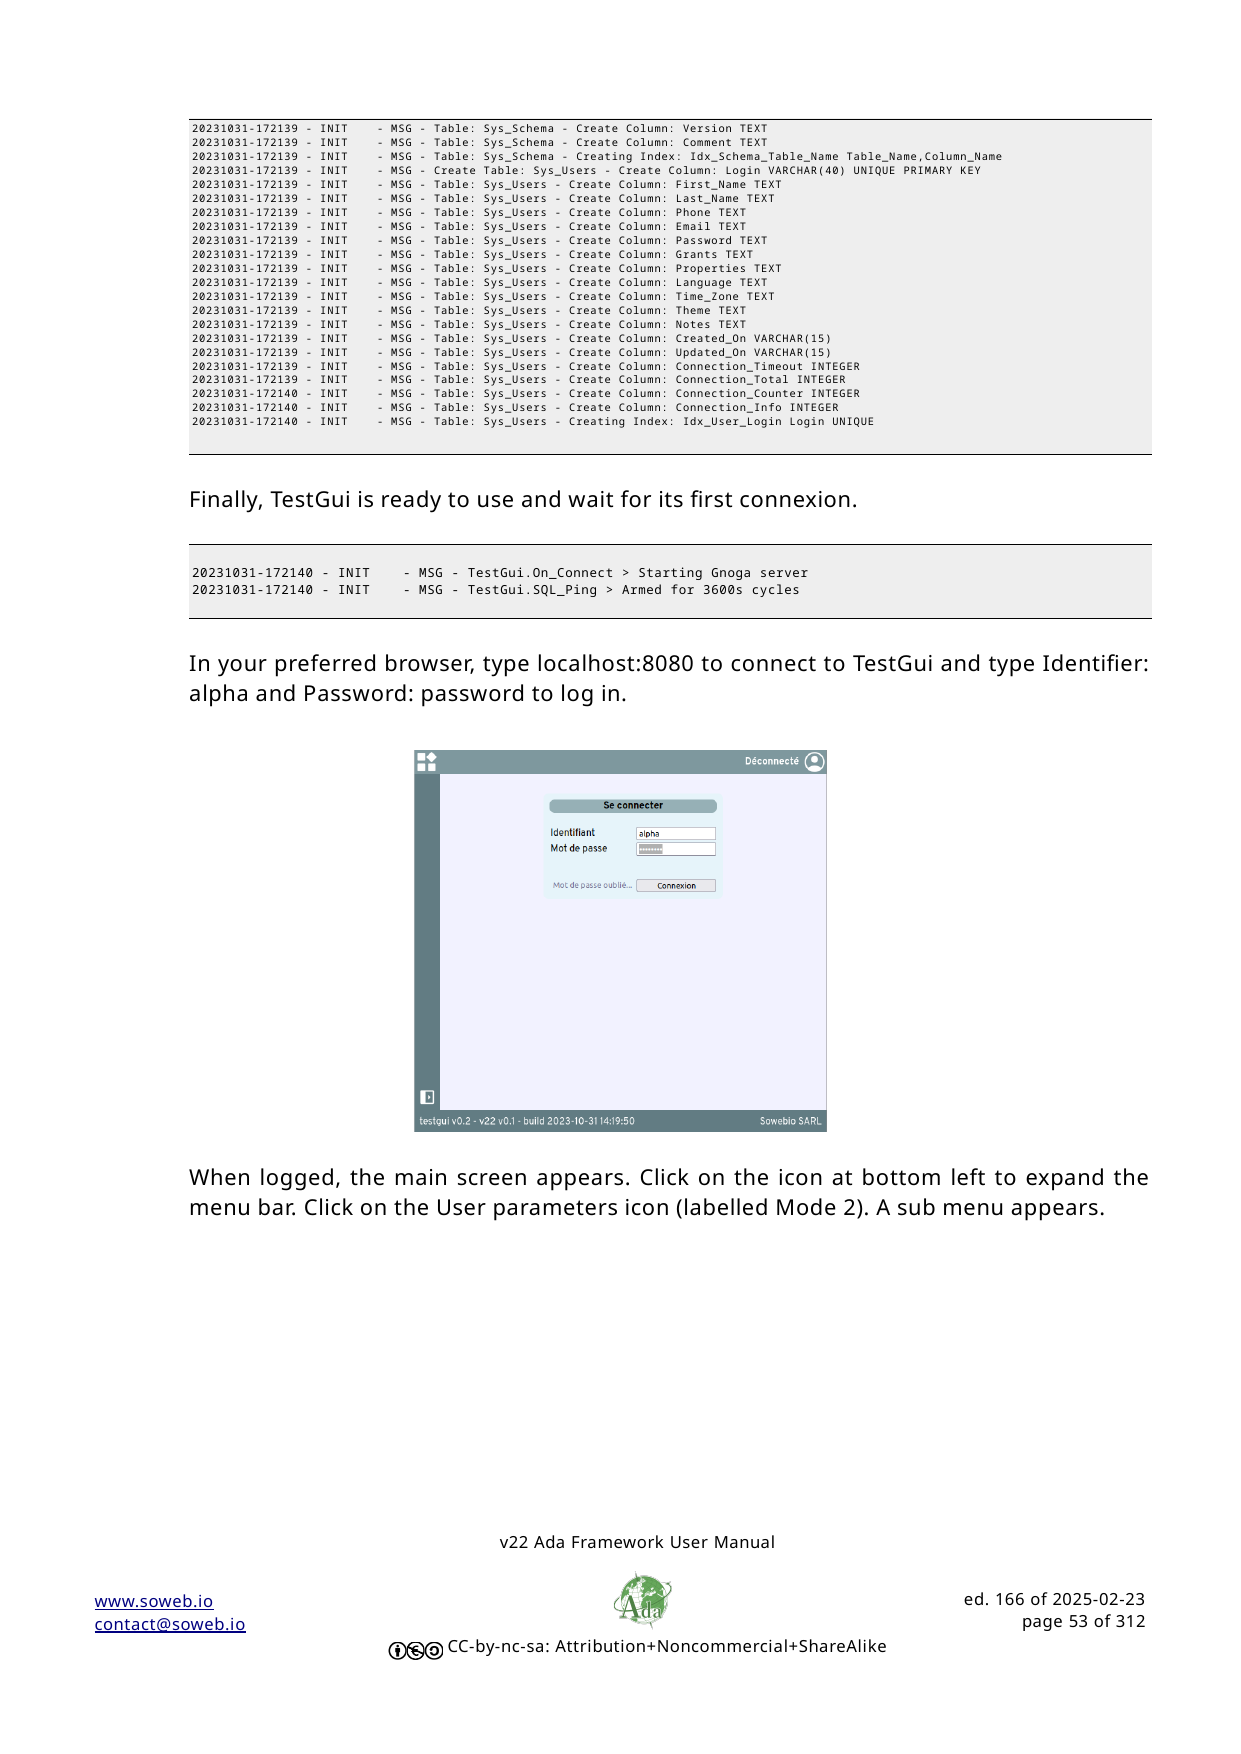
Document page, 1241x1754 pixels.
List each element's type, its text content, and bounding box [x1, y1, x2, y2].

list 20231031-172139 - INIT - MSG - Table: Sys_Users - Create Column: Grants TEXT [189, 244, 1152, 258]
picture [413, 750, 827, 1132]
list 20231031-172139 - INIT - MSG - Table: Sys_Users - Create Column: Properties TEXT [189, 258, 1152, 272]
list 20231031-172139 - INIT - MSG - Table: Sys_Users - Create Column: Phone TEXT [189, 202, 1152, 216]
list 20231031-172139 - INIT - MSG - Table: Sys_Users - Create Column: Connection_Timeout INTEGER [189, 356, 1152, 370]
list 20231031-172139 - INIT - MSG - Create Table: Sys_Users - Create Column: Login VARCHAR(40) UNIQUE PRIMARY KEY [189, 160, 1152, 174]
list 20231031-172139 - INIT - MSG - Table: Sys_Users - Create Column: Updated_On VARCHAR(15) [189, 342, 1152, 356]
list 20231031-172140 - INIT - MSG - TestGui.SQL_Ping > Armed for 3600s cycles [189, 578, 1152, 618]
text Finally, TestGui is ready to use and wait for its first connexion. [189, 484, 1152, 514]
list 20231031-172139 - INIT - MSG - Table: Sys_Users - Create Column: Connection_Total INTEGER [189, 370, 1152, 384]
list 20231031-172140 - INIT - MSG - Table: Sys_Users - Create Column: Connection_Info INTEGER [189, 398, 1152, 412]
list 20231031-172140 - INIT - MSG - TestGui.On_Connect > Starting Gnoga server [189, 545, 1152, 578]
text In your preferred browser, type localhost:8080 to connect to TestGui and type Identifier: alpha and Password: password to log in. [189, 648, 1152, 708]
text When logged, the main screen appears. Click on the icon at bottom left to expand the menu bar. Click on the User parameters icon (labelled Mode 2). A sub menu appears. [189, 1161, 1152, 1221]
list 20231031-172139 - INIT - MSG - Table: Sys_Users - Create Column: First_Name TEXT [189, 174, 1152, 188]
list 20231031-172139 - INIT - MSG - Table: Sys_Users - Create Column: Email TEXT [189, 216, 1152, 230]
list 20231031-172140 - INIT - MSG - Table: Sys_Users - Creating Index: Idx_User_Login Login UNIQUE [189, 412, 1152, 454]
list 20231031-172139 - INIT - MSG - Table: Sys_Schema - Creating Index: Idx_Schema_Table_Name Table_Name,Column_Name [189, 146, 1152, 160]
list 20231031-172139 - INIT - MSG - Table: Sys_Users - Create Column: Theme TEXT [189, 300, 1152, 314]
list 20231031-172139 - INIT - MSG - Table: Sys_Users - Create Column: Last_Name TEXT [189, 188, 1152, 202]
list 20231031-172139 - INIT - MSG - Table: Sys_Users - Create Column: Time_Zone TEXT [189, 286, 1152, 300]
picture [613, 1571, 672, 1630]
list 20231031-172140 - INIT - MSG - Table: Sys_Users - Create Column: Connection_Counter INTEGER [189, 384, 1152, 398]
list 20231031-172139 - INIT - MSG - Table: Sys_Schema - Create Column: Version TEXT [189, 120, 1152, 132]
list 20231031-172139 - INIT - MSG - Table: Sys_Schema - Create Column: Comment TEXT [189, 132, 1152, 146]
list 20231031-172139 - INIT - MSG - Table: Sys_Users - Create Column: Notes TEXT [189, 314, 1152, 328]
list 20231031-172139 - INIT - MSG - Table: Sys_Users - Create Column: Password TEXT [189, 230, 1152, 244]
picture [388, 1642, 443, 1660]
list 20231031-172139 - INIT - MSG - Table: Sys_Users - Create Column: Created_On VARCHAR(15) [189, 328, 1152, 342]
list 20231031-172139 - INIT - MSG - Table: Sys_Users - Create Column: Language TEXT [189, 272, 1152, 286]
